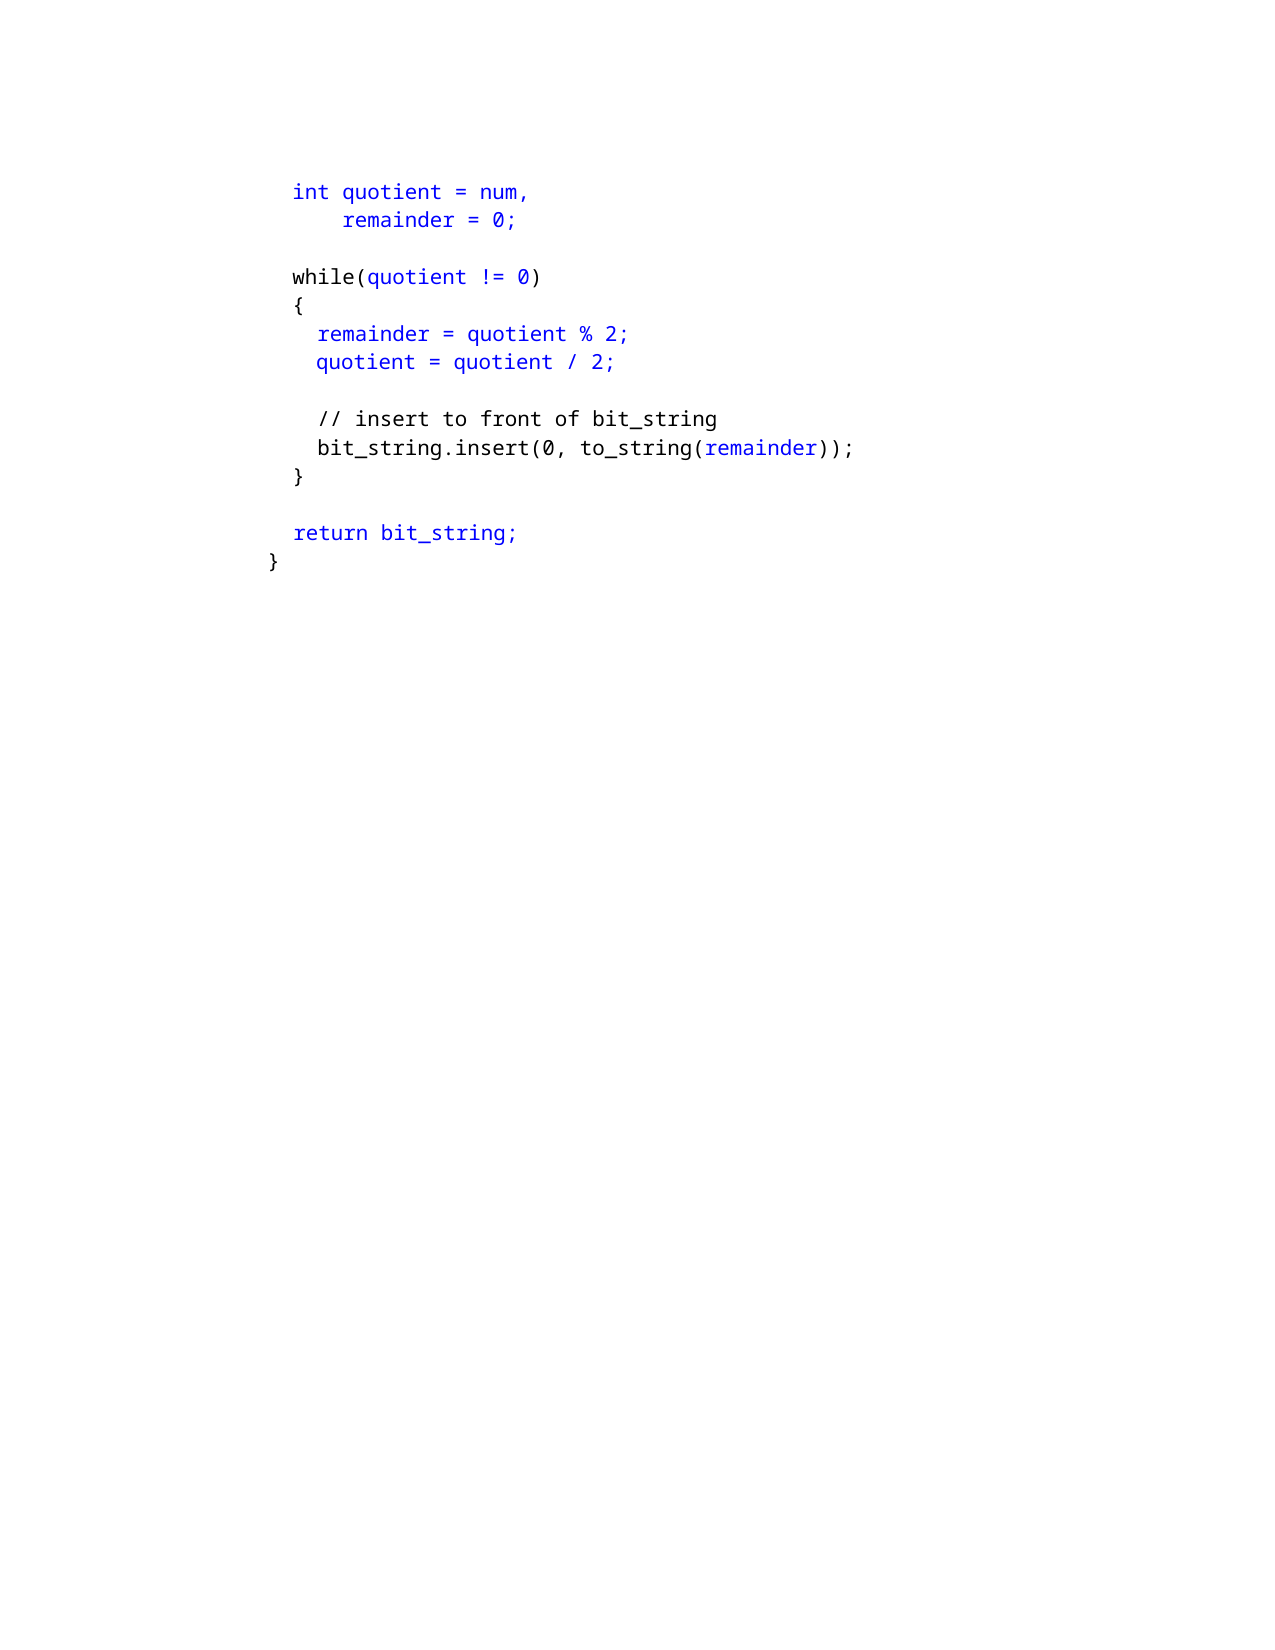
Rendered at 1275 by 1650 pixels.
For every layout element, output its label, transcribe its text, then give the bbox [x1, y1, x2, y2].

list bit_string.insert(0, to_string(remainder)); [156, 433, 1157, 461]
list // insert to front of bit_string [156, 404, 1157, 433]
list remainder = quotient % 2; [156, 319, 1157, 347]
list int quotient = num, [156, 177, 1157, 205]
list remainder = 0; [156, 205, 1157, 234]
list { [156, 291, 1157, 319]
list } [156, 547, 1157, 575]
list } [156, 461, 1157, 490]
text quotient = quotient / 2; [118, 347, 1157, 376]
list while(quotient != 0) [156, 262, 1157, 291]
list return bit_string; [231, 518, 1157, 547]
